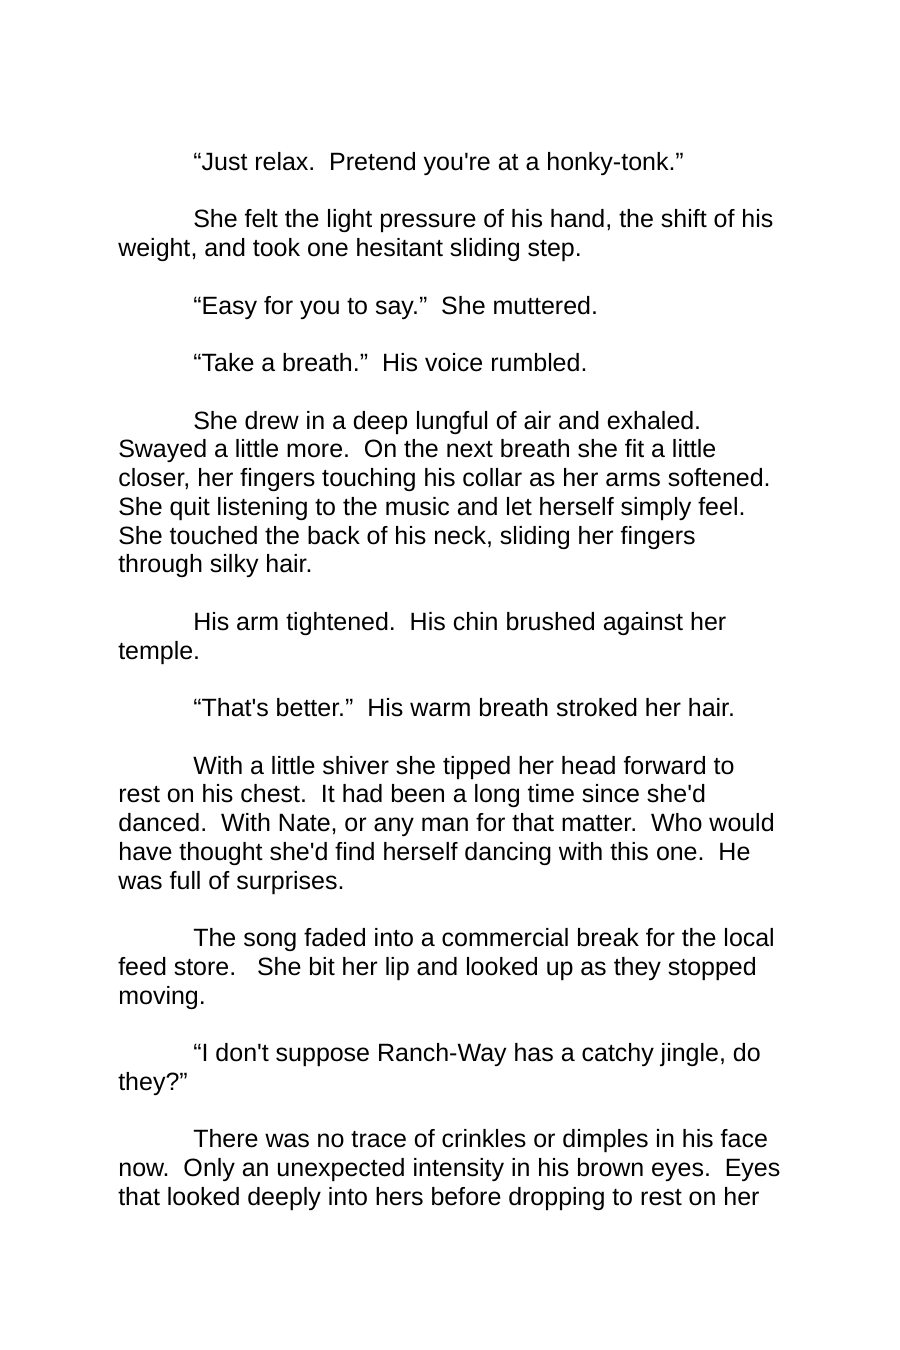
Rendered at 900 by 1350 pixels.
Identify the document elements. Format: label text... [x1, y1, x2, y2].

text “Just relax. Pretend you're at a honky-tonk.” [118, 147, 782, 176]
text She felt the light pressure of his hand, the shift of his weight, and took one hesitant sliding step. [118, 204, 782, 262]
text “I don't suppose Ranch-Way has a catchy jingle, do they?” [118, 1038, 782, 1096]
text “That's better.” His warm breath stroked her hair. [118, 693, 782, 722]
text She drew in a deep lungful of air and exhaled. Swayed a little more. On the next breath she fit a little closer, her fingers touching his collar as her arms softened. She quit listening to the music and let herself simply feel. She touched the back of his neck, sliding her fingers through silky hair. [118, 406, 782, 578]
text His arm tightened. His chin brushed against her temple. [118, 607, 782, 664]
text With a little shiver she tipped her head forward to rest on his chest. It had been a long time since she'd danced. With Nate, or any man for that matter. Who would have thought she'd find herself dancing with this one. He was full of surprises. [118, 751, 782, 894]
text The song faded into a commercial break for the local feed store. She bit her lip and looked up as they stopped moving. [118, 923, 782, 1009]
text There was no trace of crinkles or dimples in his face now. Only an unexpected intensity in his brown eyes. Eyes that looked deeply into hers before dropping to rest on her [118, 1124, 782, 1211]
text “Easy for you to say.” She muttered. [118, 291, 782, 319]
text “Take a breath.” His voice rumbled. [118, 348, 782, 377]
